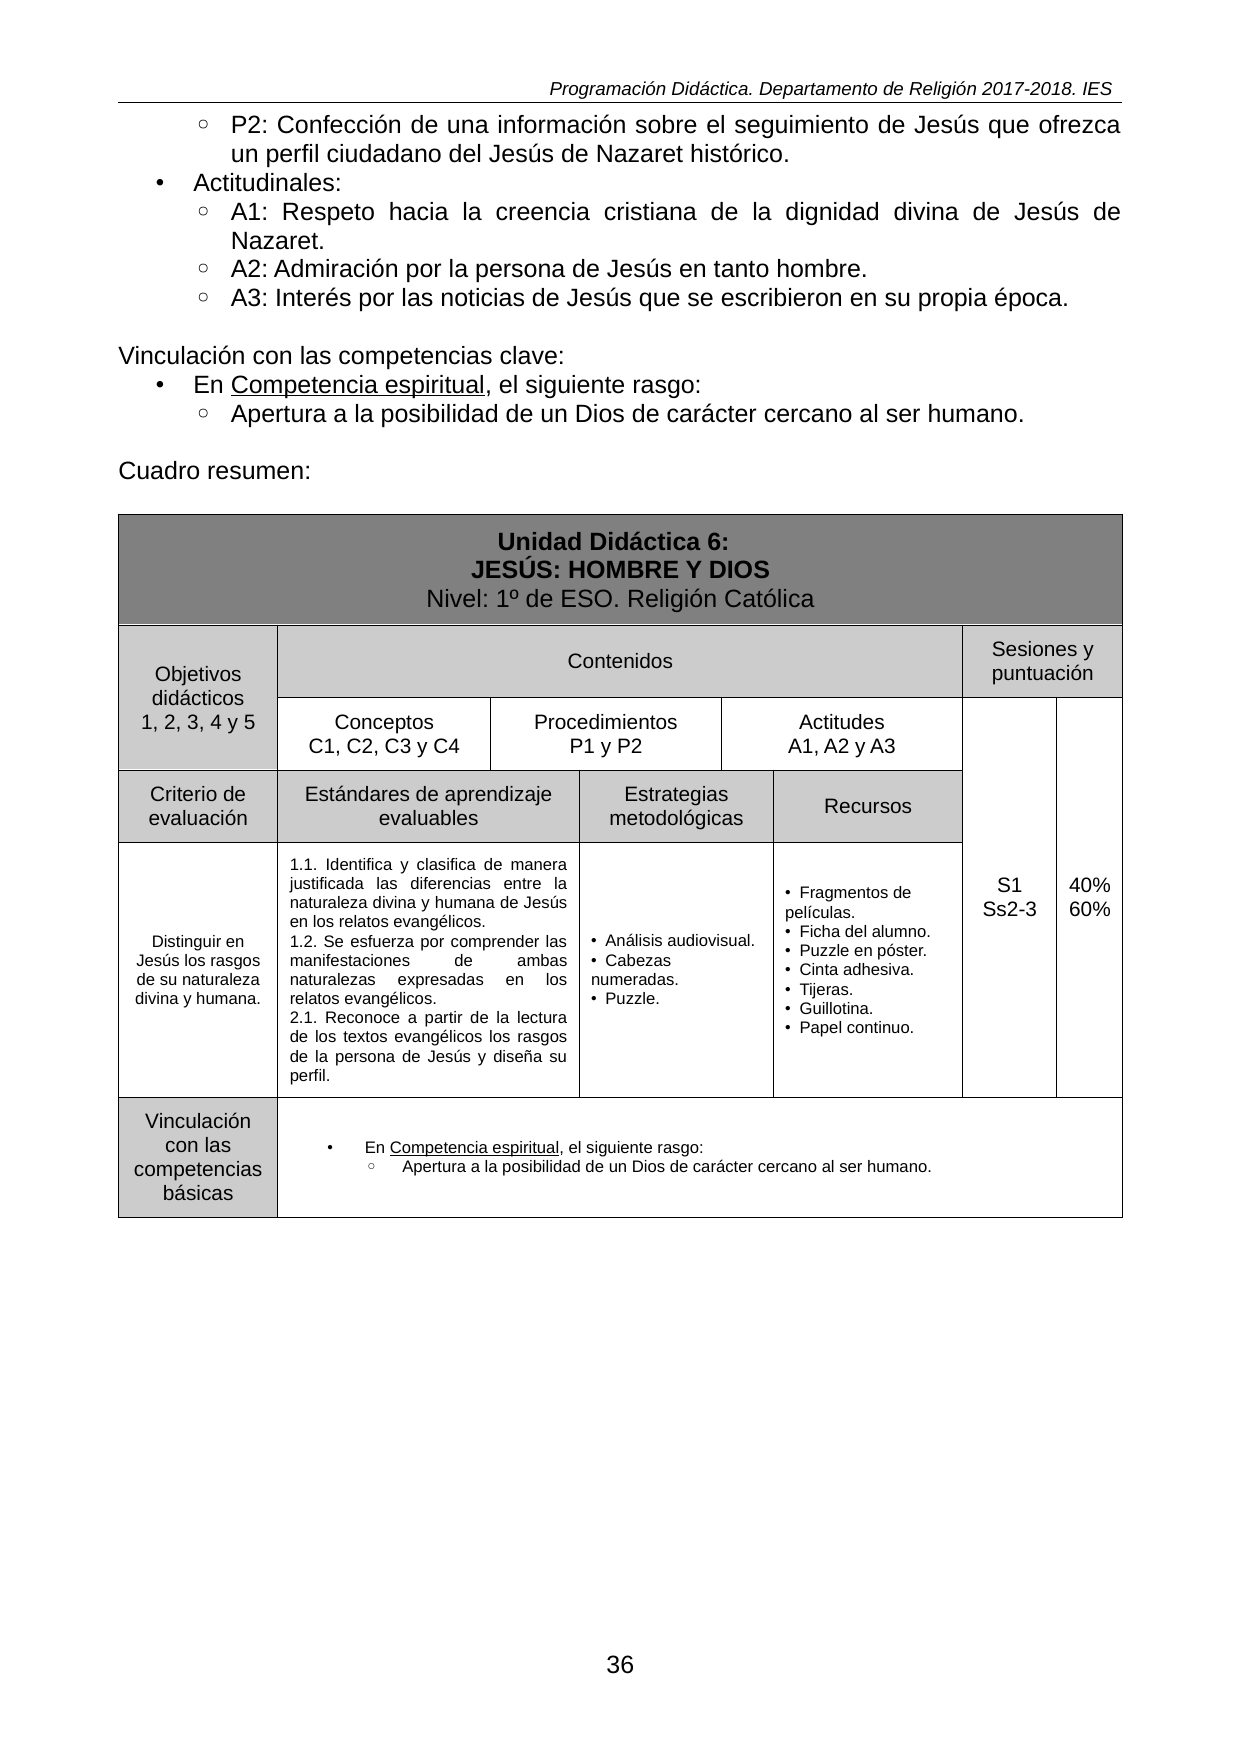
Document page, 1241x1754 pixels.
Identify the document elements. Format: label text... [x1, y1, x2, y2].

table_cell Distinguir en Jesús los rasgos de su naturaleza divina y humana. [119, 843, 277, 1097]
table_cell En Competencia espiritual, el siguiente rasgo: Apertura a la posibilidad de un Dios de carácter cercano al ser humano. [278, 1098, 1122, 1217]
list P2: Confección de una información sobre el seguimiento de Jesús que ofrezca un perfil ciudadano del Jesús de Nazaret histórico. [193, 110, 1122, 168]
list A3: Interés por las noticias de Jesús que se escribieron en su propia época. [193, 283, 1122, 312]
table_cell Estrategias metodológicas [580, 771, 773, 842]
table_cell Contenidos [278, 626, 962, 697]
text Cuadro resumen: [118, 456, 1122, 485]
list Actitudinales: [156, 168, 1122, 197]
list A2: Admiración por la persona de Jesús en tanto hombre. [193, 254, 1122, 283]
table_cell Recursos [774, 771, 962, 842]
table_cell Actitudes A1, A2 y A3 [722, 698, 962, 769]
table_cell Estándares de aprendizaje evaluables [278, 771, 579, 842]
table_cell Objetivos didácticos 1, 2, 3, 4 y 5 [119, 626, 277, 769]
table_cell Vinculación con las competencias básicas [119, 1098, 277, 1217]
table_cell Procedimientos P1 y P2 [491, 698, 721, 769]
table_header Unidad Didáctica 6: JESÚS: HOMBRE Y DIOS Nivel: 1º de ESO. Religión Católica [119, 515, 1122, 624]
table_cell 40% 60% [1057, 698, 1122, 1097]
table_cell Conceptos C1, C2, C3 y C4 [278, 698, 490, 769]
list En Competencia espiritual, el siguiente rasgo: [156, 370, 1122, 398]
text Vinculación con las competencias clave: [118, 341, 1122, 370]
table_cell Fragmentos de películas. Ficha del alumno. Puzzle en póster. Cinta adhesiva. Tijeras. Guillotina. Papel continuo. [774, 843, 962, 1097]
list A1: Respeto hacia la creencia cristiana de la dignidad divina de Jesús de Nazaret. [193, 197, 1122, 254]
table_cell Criterio de evaluación [119, 771, 277, 842]
list Apertura a la posibilidad de un Dios de carácter cercano al ser humano. [193, 398, 1122, 427]
table_cell Sesiones y puntuación [963, 626, 1122, 697]
table_cell S1 Ss2-3 [963, 698, 1056, 1097]
table_cell 1.1. Identifica y clasifica de manera justificada las diferencias entre la naturaleza divina y humana de Jesús en los relatos evangélicos. 1.2. Se esfuerza por comprender las manifestaciones de ambas naturalezas expresadas en los relatos evangélicos. 2.1. Reconoce a partir de la lectura de los textos evangélicos los rasgos de la persona de Jesús y diseña su perfil. [278, 843, 579, 1097]
table_cell Análisis audiovisual. Cabezas numeradas. Puzzle. [580, 843, 773, 1097]
